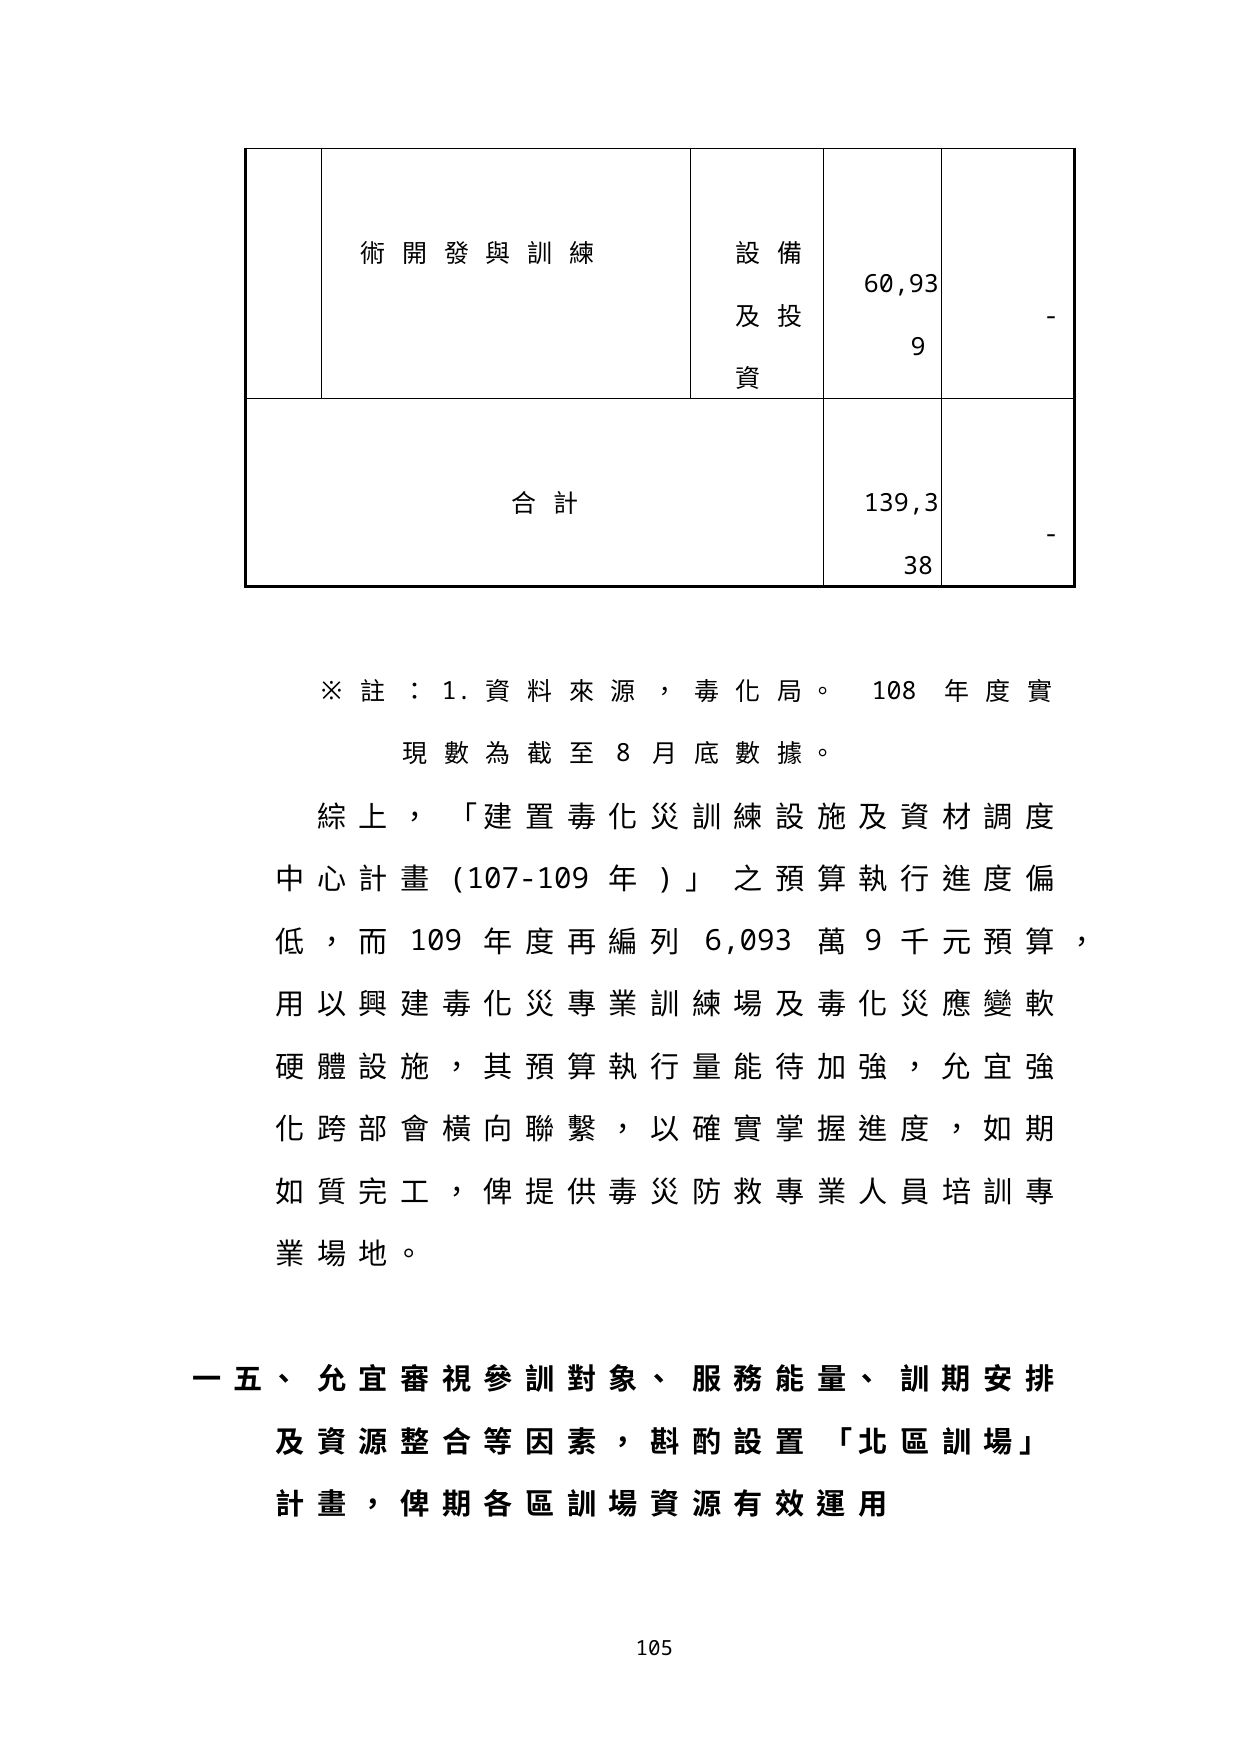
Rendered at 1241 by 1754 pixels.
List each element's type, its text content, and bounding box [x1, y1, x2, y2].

table_cell 139,338 [824, 399, 941, 585]
table_cell [247, 149, 321, 398]
table_cell 術開發與訓練 [322, 149, 690, 398]
table_cell - [942, 399, 1073, 585]
text 一五、允宜審視參訓對象、服務能量、訓期安排及資源整合等因素，斟酌設置「北區訓場」計畫，俾期各區訓場資源有效運用 [186, 1335, 1061, 1523]
table_cell 合計 [247, 399, 823, 585]
table_cell - [942, 149, 1073, 398]
table_cell 設備及投資 [691, 149, 823, 398]
text ※註：1.資料來源，毒化局。108年度實現數為截至8月底數據。 [274, 648, 1061, 773]
text 綜上，「建置毒化災訓練設施及資材調度中心計畫(107-109年)」之預算執行進度偏低，而109年度再編列6,093萬9千元預算，用以興建毒化災專業訓練場及毒化災應變軟硬體設施，其預算執行量能待加強，允宜強化跨部會橫向聯繫，以確實掌握進度，如期如質完工，俾提供毒災防救專業人員培訓專業場地。 [244, 773, 1061, 1273]
table_cell 60,939 [824, 149, 941, 398]
